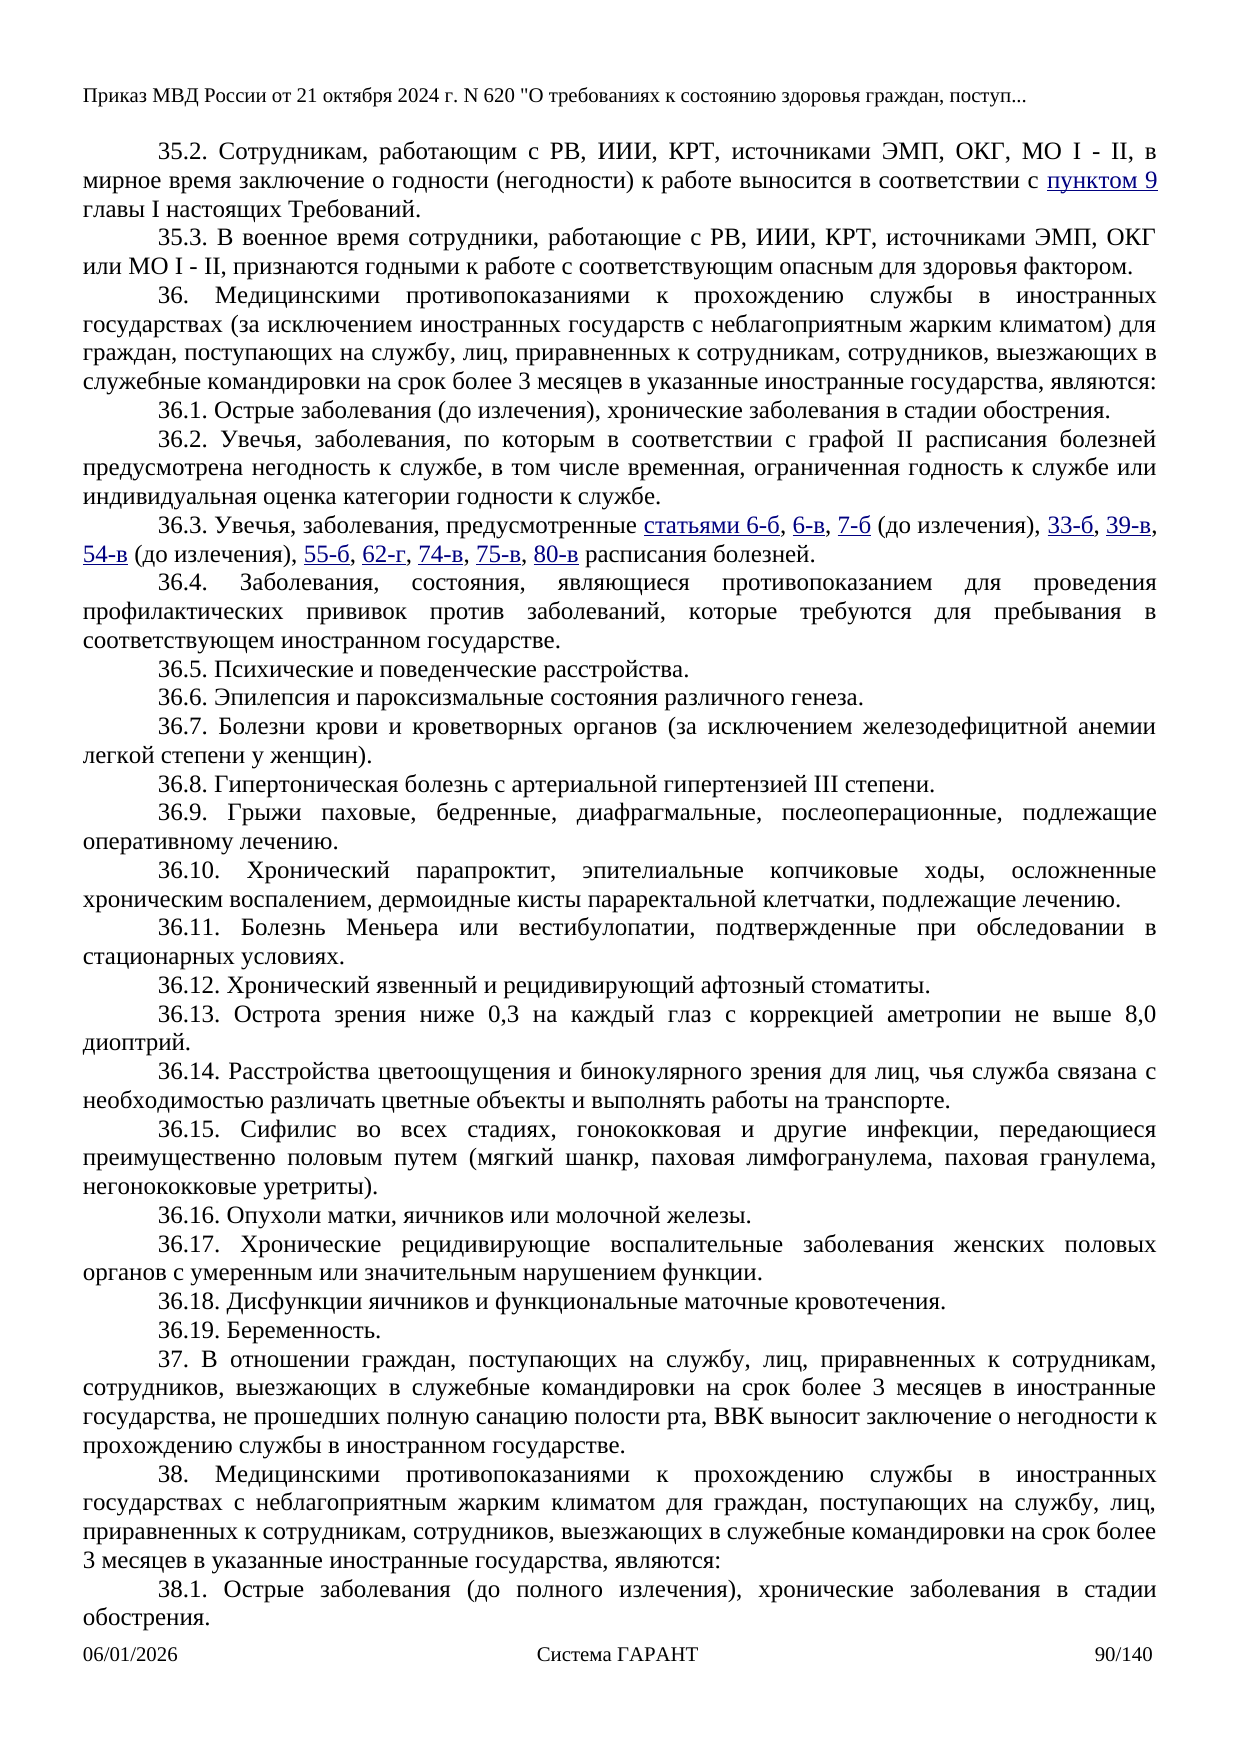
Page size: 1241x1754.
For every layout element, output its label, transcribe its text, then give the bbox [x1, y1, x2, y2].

text 35.2. Сотрудникам, работающим с РВ, ИИИ, КРТ, источниками ЭМП, ОКГ, МО I - II, в мирное время заключение о годности (негодности) к работе выносится в соответствии с пунктом 9 главы I настоящих Требований. [83, 136, 1157, 222]
text 36.6. Эпилепсия и пароксизмальные состояния различного генеза. [83, 682, 1157, 711]
text 38. Медицинскими противопоказаниями к прохождению службы в иностранных государствах с неблагоприятным жарким климатом для граждан, поступающих на службу, лиц, приравненных к сотрудникам, сотрудников, выезжающих в служебные командировки на срок более 3 месяцев в указанные иностранные государства, являются: [83, 1459, 1157, 1574]
text 37. В отношении граждан, поступающих на службу, лиц, приравненных к сотрудникам, сотрудников, выезжающих в служебные командировки на срок более 3 месяцев в иностранные государства, не прошедших полную санацию полости рта, ВВК выносит заключение о негодности к прохождению службы в иностранном государстве. [83, 1344, 1157, 1459]
text 36.1. Острые заболевания (до излечения), хронические заболевания в стадии обострения. [83, 395, 1157, 424]
text 36.17. Хронические рецидивирующие воспалительные заболевания женских половых органов с умеренным или значительным нарушением функции. [83, 1229, 1157, 1286]
text 36.2. Увечья, заболевания, по которым в соответствии с графой II расписания болезней предусмотрена негодность к службе, в том числе временная, ограниченная годность к службе или индивидуальная оценка категории годности к службе. [83, 424, 1157, 510]
text 36.11. Болезнь Меньера или вестибулопатии, подтвержденные при обследовании в стационарных условиях. [83, 912, 1157, 970]
text 36.9. Грыжи паховые, бедренные, диафрагмальные, послеоперационные, подлежащие оперативному лечению. [83, 797, 1157, 855]
text 36.8. Гипертоническая болезнь с артериальной гипертензией III степени. [83, 769, 1157, 797]
text 36.19. Беременность. [83, 1315, 1157, 1344]
text 35.3. В военное время сотрудники, работающие с РВ, ИИИ, КРТ, источниками ЭМП, ОКГ или МО I - II, признаются годными к работе с соответствующим опасным для здоровья фактором. [83, 222, 1157, 280]
text 36.4. Заболевания, состояния, являющиеся противопоказанием для проведения профилактических прививок против заболеваний, которые требуются для пребывания в соответствующем иностранном государстве. [83, 567, 1157, 654]
text 36.14. Расстройства цветоощущения и бинокулярного зрения для лиц, чья служба связана с необходимостью различать цветные объекты и выполнять работы на транспорте. [83, 1056, 1157, 1114]
text 36.5. Психические и поведенческие расстройства. [83, 654, 1157, 682]
text 36. Медицинскими противопоказаниями к прохождению службы в иностранных государствах (за исключением иностранных государств с неблагоприятным жарким климатом) для граждан, поступающих на службу, лиц, приравненных к сотрудникам, сотрудников, выезжающих в служебные командировки на срок более 3 месяцев в указанные иностранные государства, являются: [83, 280, 1157, 395]
text 36.16. Опухоли матки, яичников или молочной железы. [83, 1200, 1157, 1229]
text 36.15. Сифилис во всех стадиях, гонококковая и другие инфекции, передающиеся преимущественно половым путем (мягкий шанкр, паховая лимфогранулема, паховая гранулема, негонококковые уретриты). [83, 1114, 1157, 1200]
text 36.3. Увечья, заболевания, предусмотренные статьями 6-б, 6-в, 7-б (до излечения), 33-б, 39-в, 54-в (до излечения), 55-б, 62-г, 74-в, 75-в, 80-в расписания болезней. [83, 510, 1157, 567]
text 36.18. Дисфункции яичников и функциональные маточные кровотечения. [83, 1286, 1157, 1315]
text 38.1. Острые заболевания (до полного излечения), хронические заболевания в стадии обострения. [83, 1574, 1157, 1631]
text 36.7. Болезни крови и кроветворных органов (за исключением железодефицитной анемии легкой степени у женщин). [83, 711, 1157, 769]
text 36.10. Хронический парапроктит, эпителиальные копчиковые ходы, осложненные хроническим воспалением, дермоидные кисты параректальной клетчатки, подлежащие лечению. [83, 855, 1157, 912]
text 36.13. Острота зрения ниже 0,3 на каждый глаз с коррекцией аметропии не выше 8,0 диоптрий. [83, 999, 1157, 1056]
text 36.12. Хронический язвенный и рецидивирующий афтозный стоматиты. [83, 970, 1157, 999]
